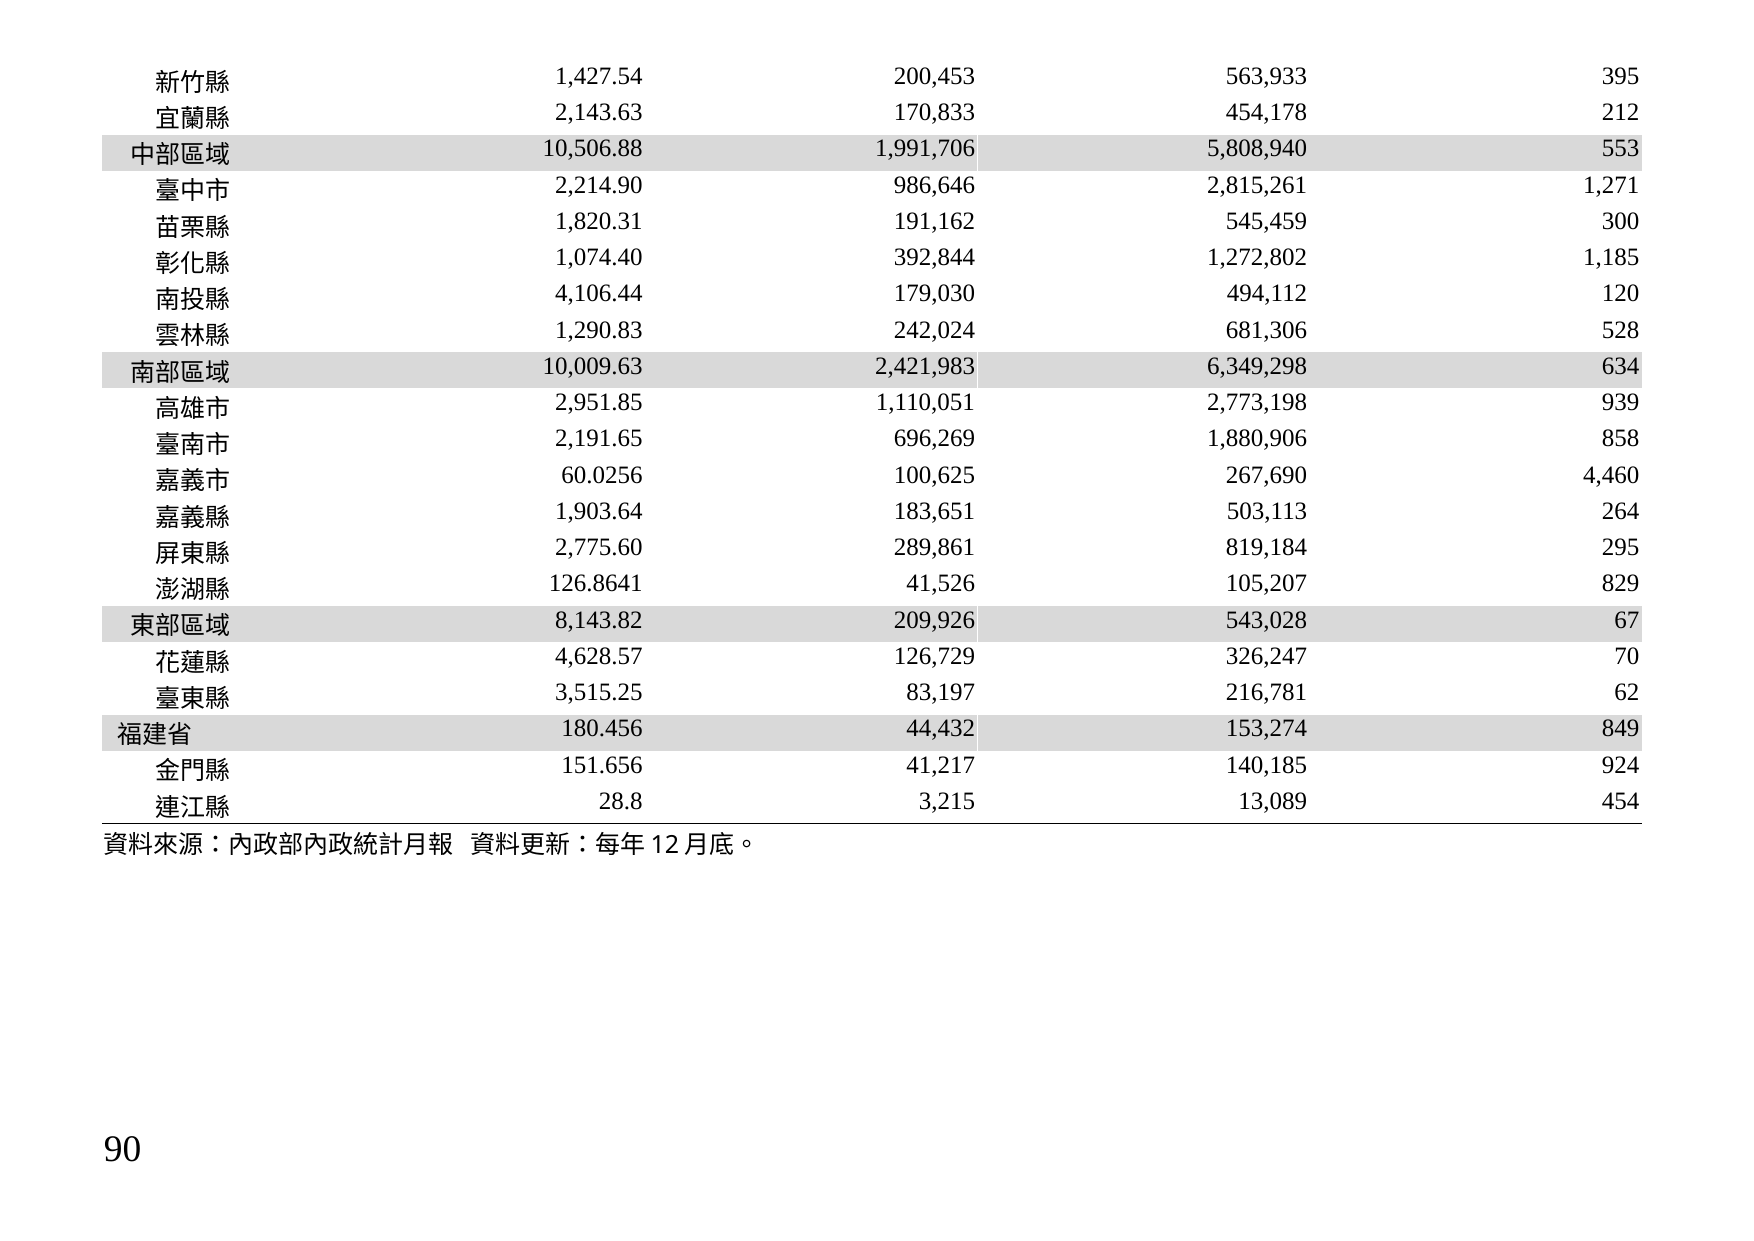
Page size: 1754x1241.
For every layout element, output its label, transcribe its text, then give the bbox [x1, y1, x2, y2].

table_cell 臺南市 [102, 425, 313, 461]
table_cell 澎湖縣 [102, 570, 313, 606]
table_cell 681,306 [978, 316, 1310, 352]
table_cell 8,143.82 [313, 606, 645, 642]
table_cell 4,628.57 [313, 642, 645, 678]
table_cell 153,274 [978, 715, 1310, 751]
table_cell 183,651 [645, 497, 977, 533]
table_cell 858 [1310, 425, 1642, 461]
table_cell 151.656 [313, 751, 645, 787]
table_cell 3,515.25 [313, 678, 645, 714]
table_cell 395 [1310, 62, 1642, 98]
table_cell 392,844 [645, 243, 977, 279]
table_cell 東部區域 [102, 606, 313, 642]
table_cell 545,459 [978, 207, 1310, 243]
table_cell 503,113 [978, 497, 1310, 533]
table_cell 臺中市 [102, 171, 313, 207]
table_cell 924 [1310, 751, 1642, 787]
table_cell 1,074.40 [313, 243, 645, 279]
table_cell 4,106.44 [313, 280, 645, 316]
table_cell 454 [1310, 787, 1642, 823]
table_cell 10,506.88 [313, 135, 645, 171]
table_cell 1,290.83 [313, 316, 645, 352]
table_cell 100,625 [645, 461, 977, 497]
table_cell 嘉義縣 [102, 497, 313, 533]
table_cell 216,781 [978, 678, 1310, 714]
table_cell 4,460 [1310, 461, 1642, 497]
table_cell 5,808,940 [978, 135, 1310, 171]
table_cell 326,247 [978, 642, 1310, 678]
table_cell 494,112 [978, 280, 1310, 316]
table_cell 福建省 [102, 715, 313, 751]
table_cell 1,880,906 [978, 425, 1310, 461]
table_cell 13,089 [978, 787, 1310, 823]
table_cell 1,272,802 [978, 243, 1310, 279]
table_cell 170,833 [645, 98, 977, 134]
table_cell 中部區域 [102, 135, 313, 171]
table_cell 2,815,261 [978, 171, 1310, 207]
table_cell 1,991,706 [645, 135, 977, 171]
table_cell 金門縣 [102, 751, 313, 787]
table_cell 44,432 [645, 715, 977, 751]
table_cell 10,009.63 [313, 352, 645, 388]
table_cell 264 [1310, 497, 1642, 533]
table_cell 528 [1310, 316, 1642, 352]
table_cell 2,191.65 [313, 425, 645, 461]
table_cell 543,028 [978, 606, 1310, 642]
table_cell 191,162 [645, 207, 977, 243]
table_cell 126,729 [645, 642, 977, 678]
table_cell 200,453 [645, 62, 977, 98]
table_cell 1,820.31 [313, 207, 645, 243]
table_cell 563,933 [978, 62, 1310, 98]
table_cell 140,185 [978, 751, 1310, 787]
table_cell 1,110,051 [645, 388, 977, 424]
table_cell 臺東縣 [102, 678, 313, 714]
table_cell 南部區域 [102, 352, 313, 388]
table_cell 120 [1310, 280, 1642, 316]
table_cell 70 [1310, 642, 1642, 678]
table_cell 3,215 [645, 787, 977, 823]
table_cell 212 [1310, 98, 1642, 134]
table_cell 高雄市 [102, 388, 313, 424]
table_cell 634 [1310, 352, 1642, 388]
table_cell 939 [1310, 388, 1642, 424]
table_cell 829 [1310, 570, 1642, 606]
table_cell 105,207 [978, 570, 1310, 606]
table_cell 1,271 [1310, 171, 1642, 207]
table_cell 41,526 [645, 570, 977, 606]
table_cell 1,903.64 [313, 497, 645, 533]
table_cell 300 [1310, 207, 1642, 243]
table_cell 819,184 [978, 533, 1310, 569]
table_cell 宜蘭縣 [102, 98, 313, 134]
text 資料來源：內政部內政統計月報 資料更新：每年12月底。 [103, 824, 1639, 862]
table_cell 南投縣 [102, 280, 313, 316]
table_cell 209,926 [645, 606, 977, 642]
table_cell 126.8641 [313, 570, 645, 606]
table_cell 289,861 [645, 533, 977, 569]
table_cell 295 [1310, 533, 1642, 569]
table_cell 60.0256 [313, 461, 645, 497]
table_cell 6,349,298 [978, 352, 1310, 388]
table_cell 2,214.90 [313, 171, 645, 207]
table_cell 454,178 [978, 98, 1310, 134]
table_cell 83,197 [645, 678, 977, 714]
table_cell 696,269 [645, 425, 977, 461]
table_cell 179,030 [645, 280, 977, 316]
table_cell 1,427.54 [313, 62, 645, 98]
table_cell 連江縣 [102, 787, 313, 823]
table_cell 2,143.63 [313, 98, 645, 134]
table_cell 花蓮縣 [102, 642, 313, 678]
table_cell 新竹縣 [102, 62, 313, 98]
table_cell 242,024 [645, 316, 977, 352]
table_cell 苗栗縣 [102, 207, 313, 243]
table_cell 雲林縣 [102, 316, 313, 352]
table_cell 1,185 [1310, 243, 1642, 279]
table_cell 41,217 [645, 751, 977, 787]
table_cell 267,690 [978, 461, 1310, 497]
table_cell 彰化縣 [102, 243, 313, 279]
table_cell 2,951.85 [313, 388, 645, 424]
table_cell 180.456 [313, 715, 645, 751]
table_cell 849 [1310, 715, 1642, 751]
table_cell 553 [1310, 135, 1642, 171]
table_cell 986,646 [645, 171, 977, 207]
table_cell 屏東縣 [102, 533, 313, 569]
table_cell 62 [1310, 678, 1642, 714]
table_cell 2,773,198 [978, 388, 1310, 424]
table_cell 嘉義市 [102, 461, 313, 497]
table_cell 67 [1310, 606, 1642, 642]
table_cell 2,421,983 [645, 352, 977, 388]
table_cell 28.8 [313, 787, 645, 823]
table_cell 2,775.60 [313, 533, 645, 569]
